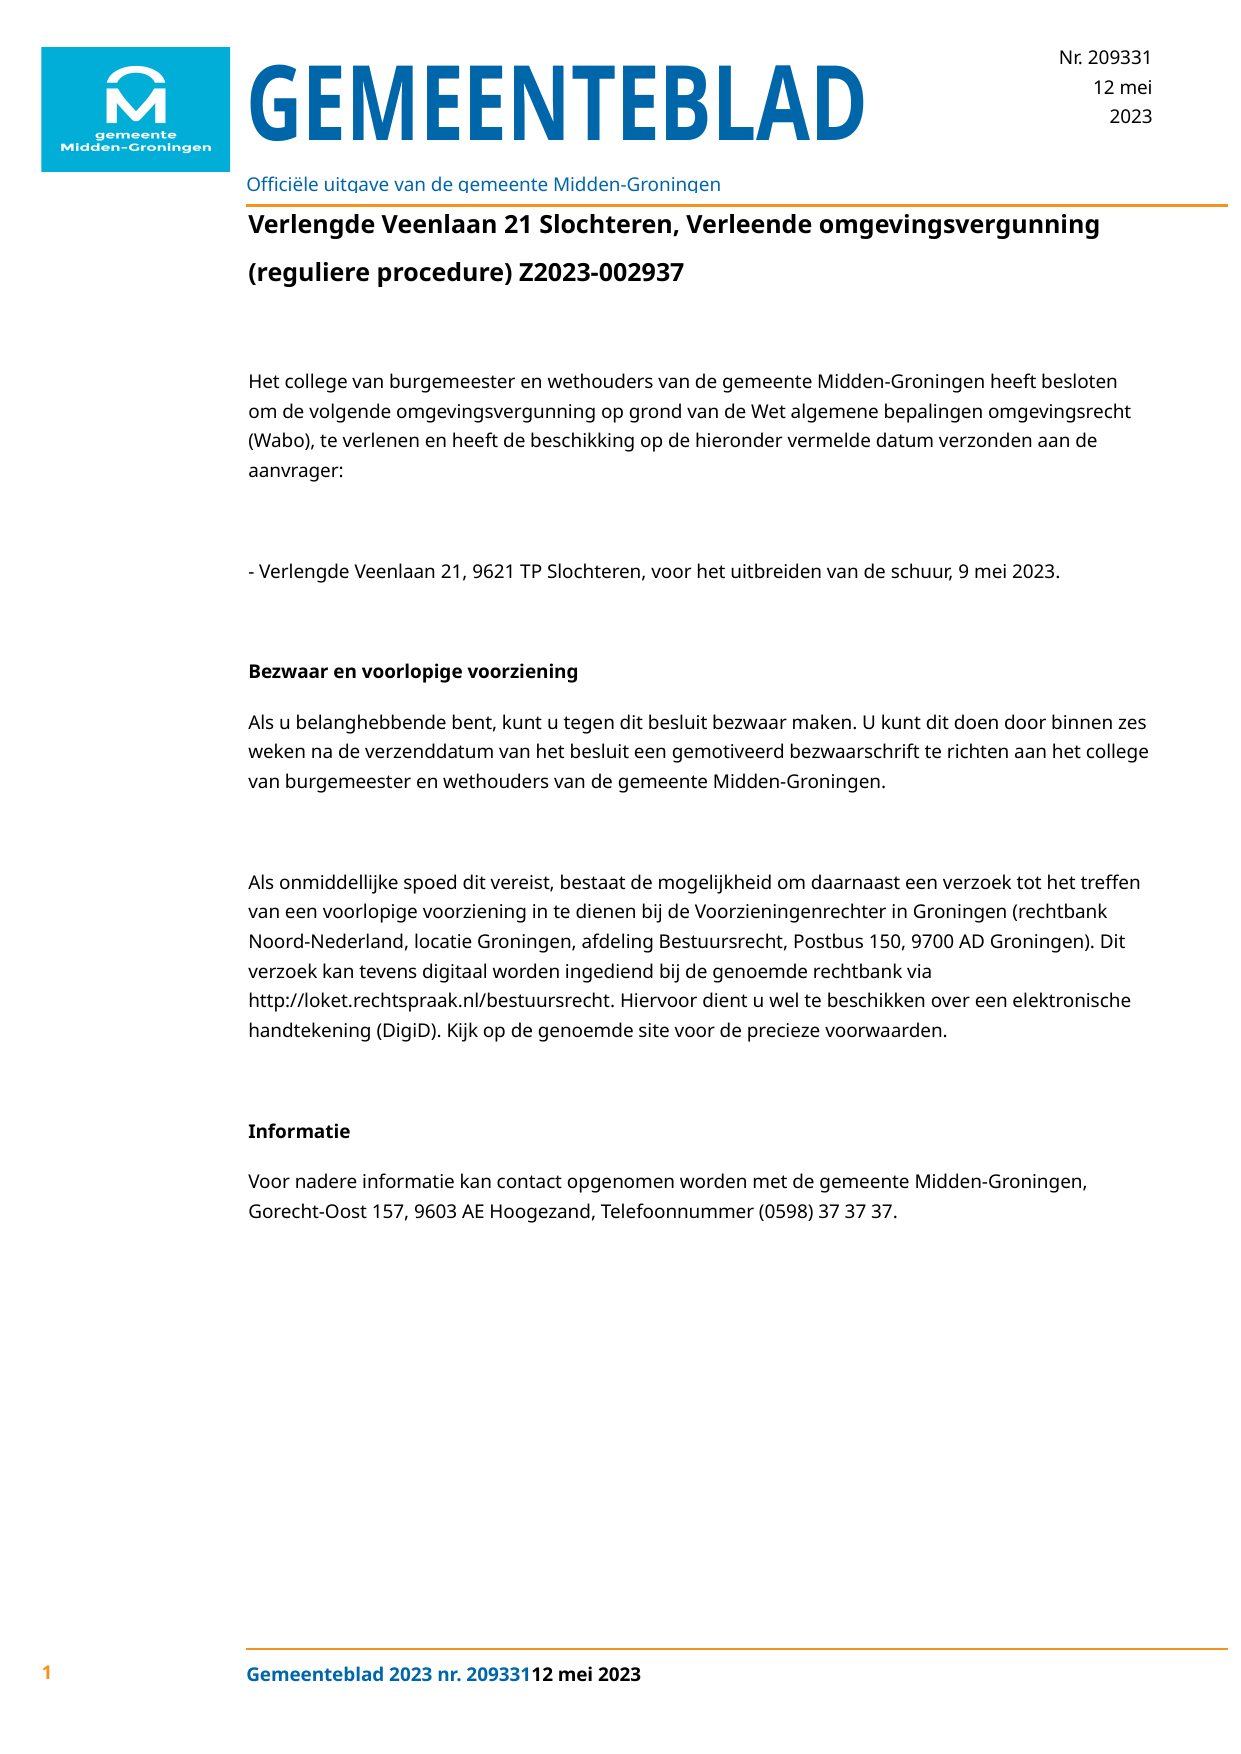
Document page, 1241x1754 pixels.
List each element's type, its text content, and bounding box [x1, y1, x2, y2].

text Verlengde Veenlaan 21 Slochteren, Verleende omgevingsvergunning (reguliere procedure) Z2023-002937 [248, 207, 1152, 288]
text Voor nadere informatie kan contact opgenomen worden met de gemeente Midden-Groningen, Gorecht-Oost 157, 9603 AE Hoogezand, Telefoonnummer (0598) 37 37 37. [248, 1168, 1152, 1224]
text Het college van burgemeester en wethouders van de gemeente Midden-Groningen heeft besloten om de volgende omgevingsvergunning op grond van de Wet algemene bepalingen omgevingsrecht (Wabo), te verlenen en heeft de beschikking op de hieronder vermelde datum verzonden aan de aanvrager: [248, 368, 1152, 483]
picture [108, 66, 164, 82]
text Als onmiddellijke spoed dit vereist, bestaat de mogelijkheid om daarnaast een verzoek tot het treffen van een voorlopige voorziening in te dienen bij de Voorzieningenrechter in Groningen (rechtbank Noord-Nederland, locatie Groningen, afdeling Bestuursrecht, Postbus 150, 9700 AD Groningen). Dit verzoek kan tevens digitaal worden ingediend bij de genoemde rechtbank via http://loket.rechtspraak.nl/bestuursrecht. Hiervoor dient u wel te beschikken over een elektronische handtekening (DigiD). Kijk op de genoemde site voor de precieze voorwaarden. [248, 869, 1152, 1043]
picture [107, 89, 165, 122]
text - Verlengde Veenlaan 21, 9621 TP Slochteren, voor het uitbreiden van de schuur, 9 mei 2023. [248, 558, 1152, 584]
picture [184, 146, 190, 153]
text Informatie [248, 1118, 1152, 1144]
text Als u belanghebbende bent, kunt u tegen dit besluit bezwaar maken. U kunt dit doen door binnen zes weken na de verzenddatum van het besluit een gemotiveerd bezwaarschrift te richten aan het college van burgemeester en wethouders van de gemeente Midden-Groningen. [248, 709, 1152, 794]
text Bezwaar en voorlopige voorziening [248, 659, 1152, 684]
